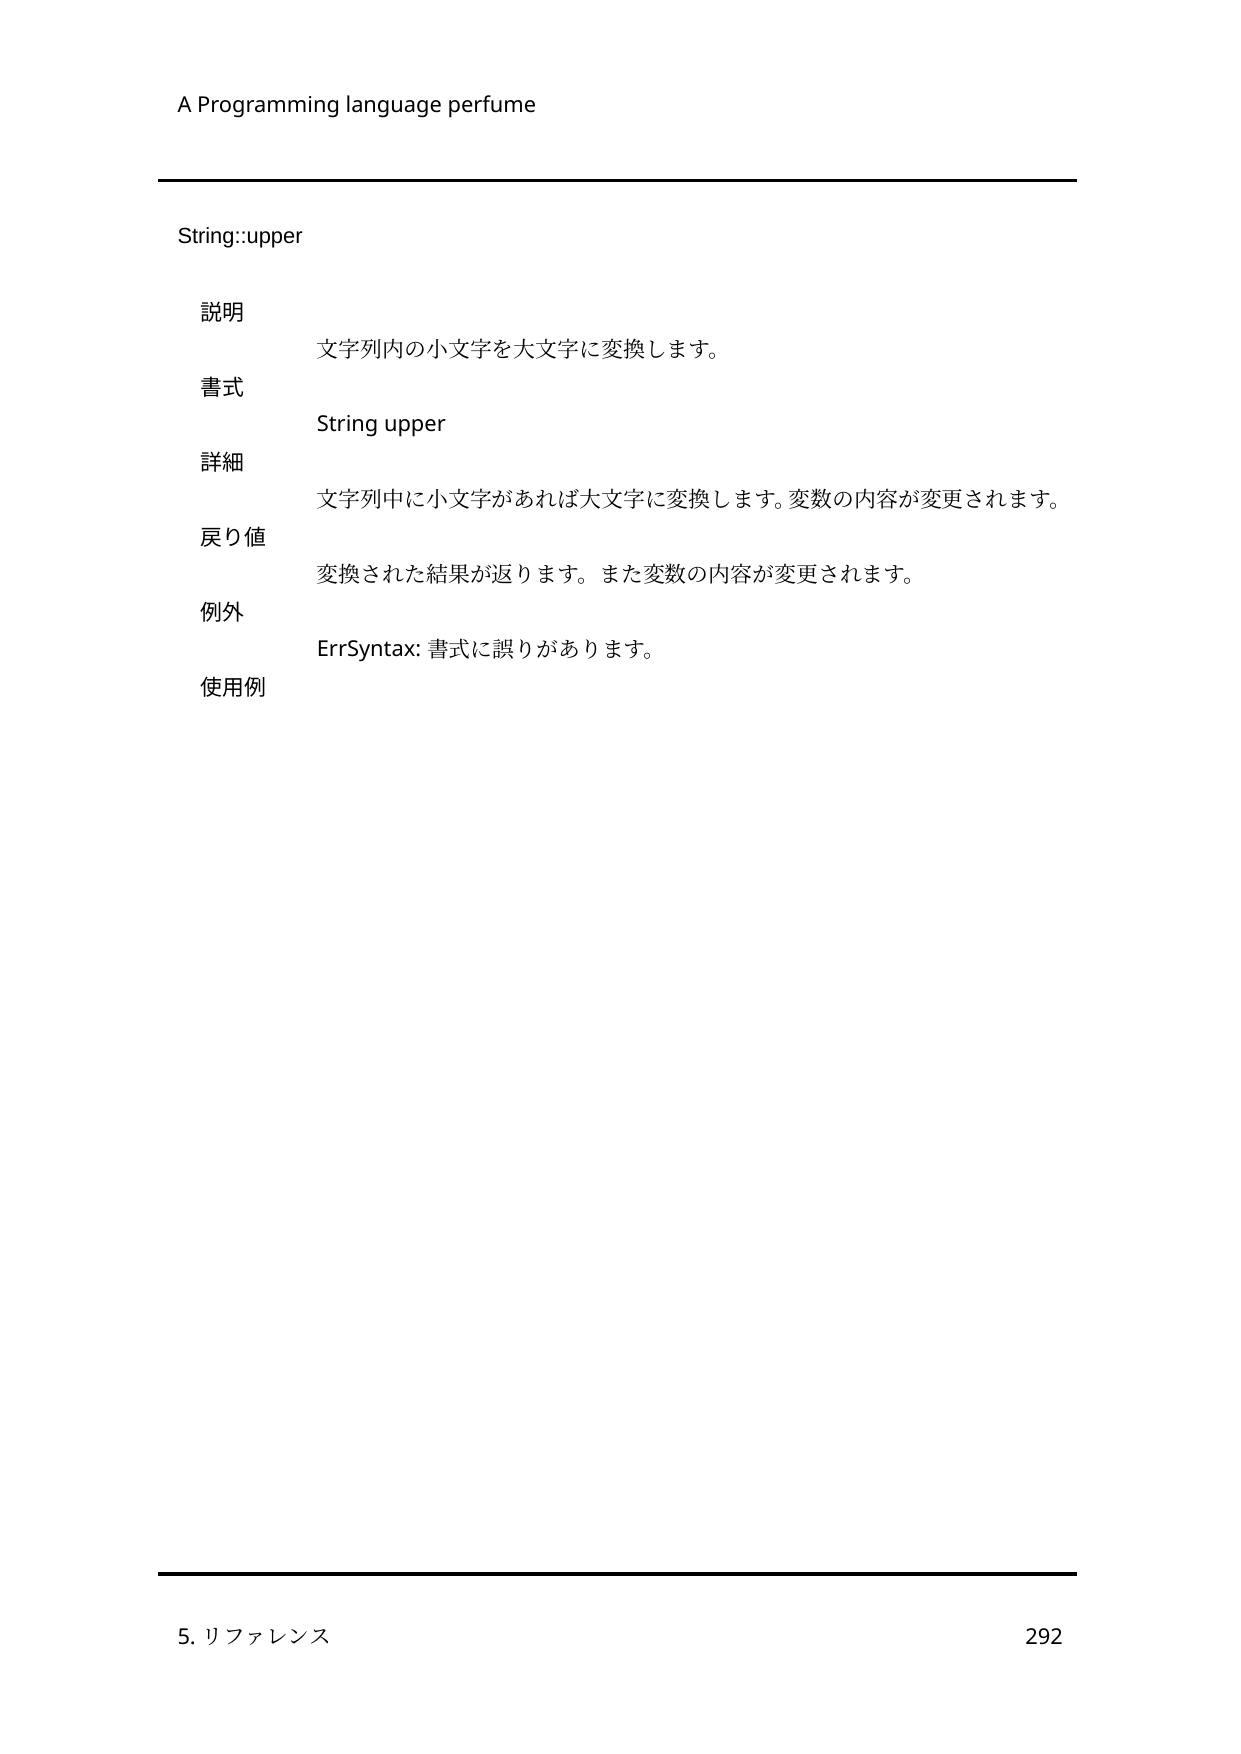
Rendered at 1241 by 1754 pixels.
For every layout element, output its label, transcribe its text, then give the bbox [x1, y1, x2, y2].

table_cell 書式 [200, 367, 317, 442]
table_cell 詳細 [200, 442, 317, 517]
table_cell 例外 [200, 592, 317, 667]
table_cell ErrSyntax: 書式に誤りがあります。 [317, 592, 1063, 667]
table_header 文字列内の小文字を大文字に変換します。 [317, 292, 1063, 367]
table_cell String upper [317, 367, 1063, 442]
table_cell [317, 667, 1063, 742]
table_cell 戻り値 [200, 517, 317, 592]
table_header 説明 [200, 292, 317, 367]
table_cell 文字列中に小文字があれば大文字に変換します。変数の内容が変更されます。 [317, 442, 1063, 517]
table_cell 変換された結果が返ります。また変数の内容が変更されます。 [317, 517, 1063, 592]
subtitle String::upper [177, 217, 1063, 254]
table_cell 使用例 [200, 667, 317, 742]
